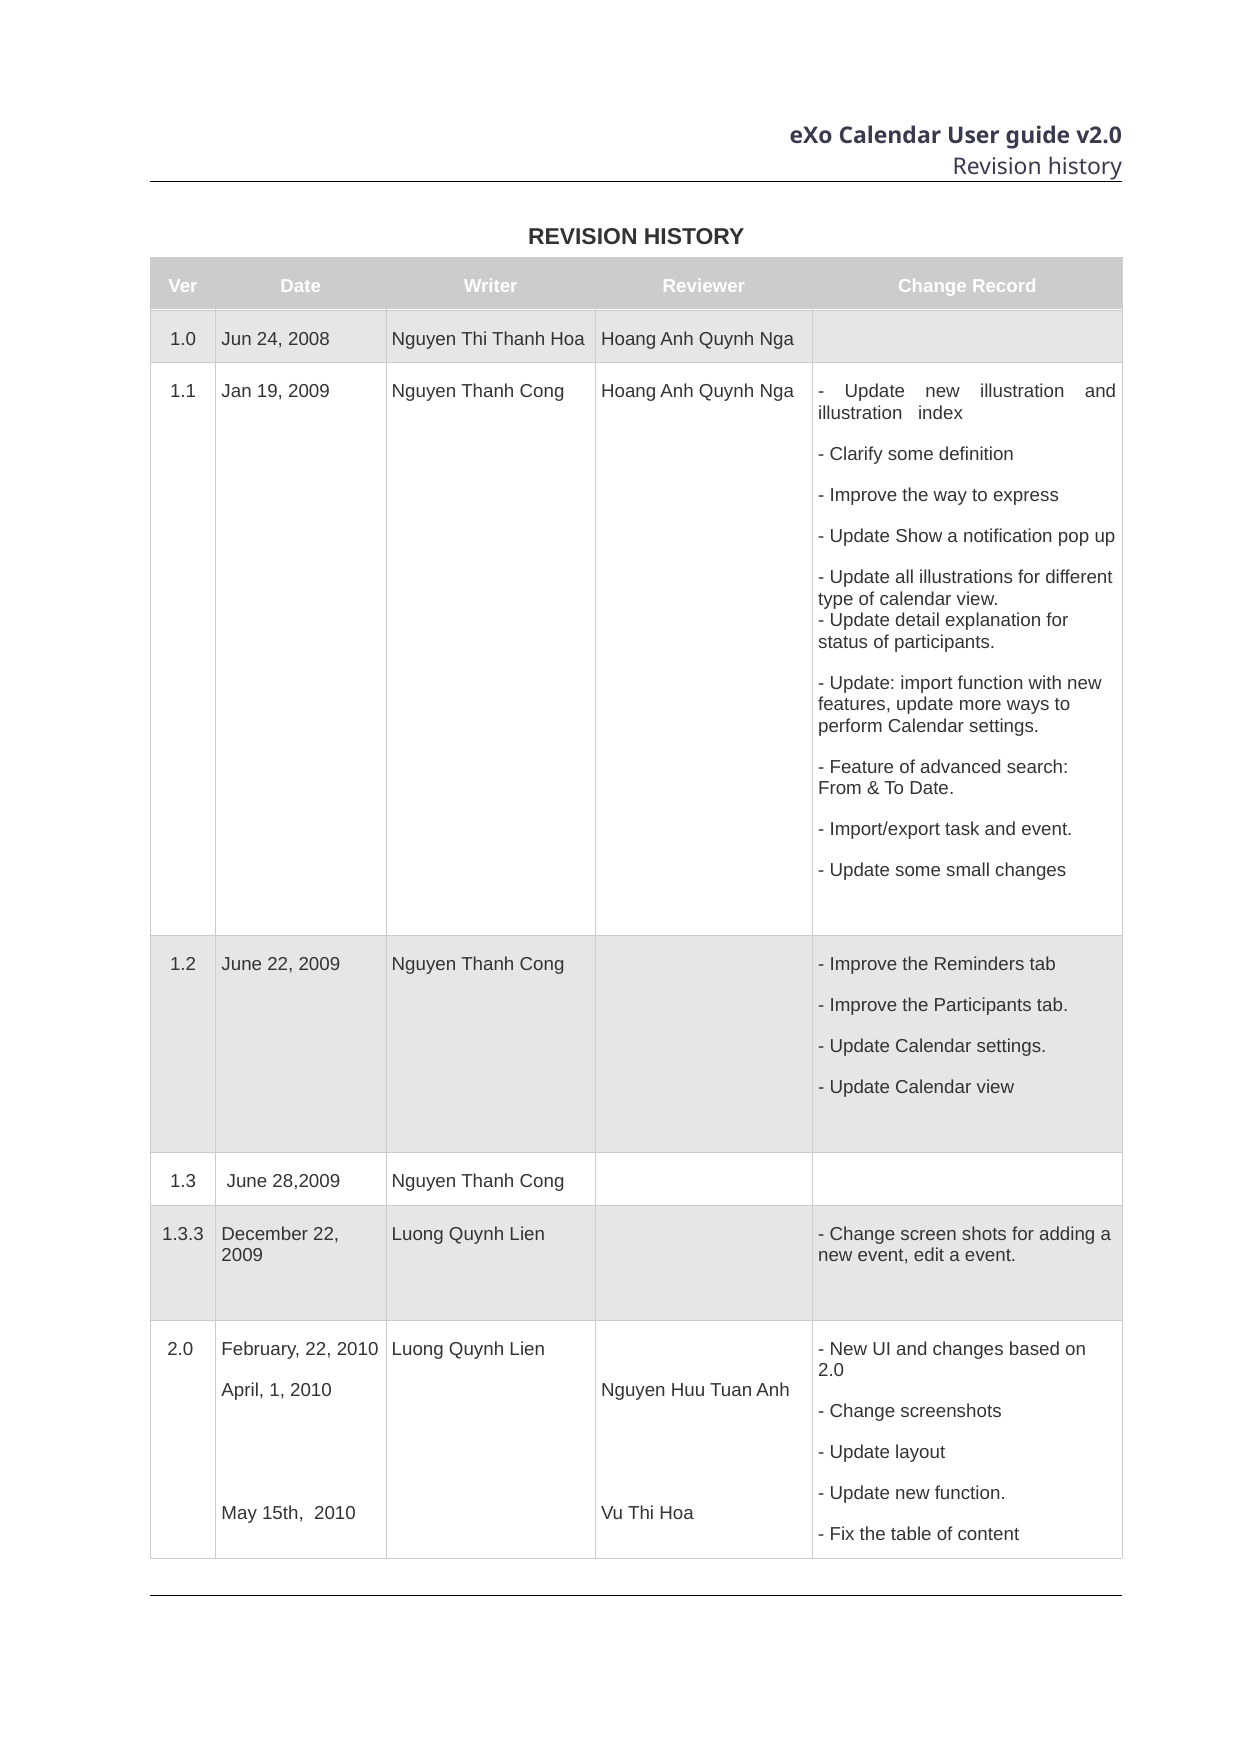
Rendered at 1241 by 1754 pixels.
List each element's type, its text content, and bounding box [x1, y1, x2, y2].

table_cell [596, 1206, 812, 1320]
table_cell - Update new illustration and illustration index - Clarify some definition - Improve the way to express - Update Show a notification pop up - Update all illustrations for different type of calendar view. - Update detail explanation for status of participants. - Update: import function with new features, update more ways to perform Calendar settings. - Feature of advanced search: From & To Date. - Import/export task and event. - Update some small changes [813, 363, 1122, 935]
table_cell [813, 311, 1122, 362]
table_cell 1.0 [151, 311, 215, 362]
table_cell Nguyen Thanh Cong [387, 363, 595, 935]
table_cell June 28,2009 [216, 1153, 386, 1204]
table_cell [596, 1153, 812, 1204]
table_cell Jan 19, 2009 [216, 363, 386, 935]
table_cell - Improve the Reminders tab - Improve the Participants tab. - Update Calendar settings. - Update Calendar view [813, 936, 1122, 1152]
table_cell December 22, 2009 [216, 1206, 386, 1320]
table_cell June 22, 2009 [216, 936, 386, 1152]
text REVISION HISTORY [150, 223, 1122, 249]
table_header Ver [151, 258, 215, 309]
table_cell - Change screen shots for adding a new event, edit a event. [813, 1206, 1122, 1320]
table_header Reviewer [596, 258, 812, 309]
table_cell 1.3.3 [151, 1206, 215, 1320]
table_cell Nguyen Thanh Cong [387, 936, 595, 1152]
table_cell Hoang Anh Quynh Nga [596, 311, 812, 362]
table_cell Hoang Anh Quynh Nga [596, 363, 812, 935]
table_cell 1.2 [151, 936, 215, 1152]
table_cell 1.3 [151, 1153, 215, 1204]
table_cell - New UI and changes based on 2.0 - Change screenshots - Update layout - Update new function. - Fix the table of content [813, 1321, 1122, 1558]
table_cell Nguyen Thanh Cong [387, 1153, 595, 1204]
table_cell Nguyen Thi Thanh Hoa [387, 311, 595, 362]
table_cell 2.0 [151, 1321, 215, 1558]
table_cell February, 22, 2010 April, 1, 2010 May 15th, 2010 [216, 1321, 386, 1558]
table_cell 1.1 [151, 363, 215, 935]
table_cell Luong Quynh Lien [387, 1206, 595, 1320]
table_header Date [216, 258, 386, 309]
table_cell Jun 24, 2008 [216, 311, 386, 362]
table_cell Nguyen Huu Tuan Anh Vu Thi Hoa [596, 1321, 812, 1558]
table_header Change Record [813, 258, 1122, 309]
table_header Writer [387, 258, 595, 309]
table_cell Luong Quynh Lien [387, 1321, 595, 1558]
table_cell [813, 1153, 1122, 1204]
table_cell [596, 936, 812, 1152]
